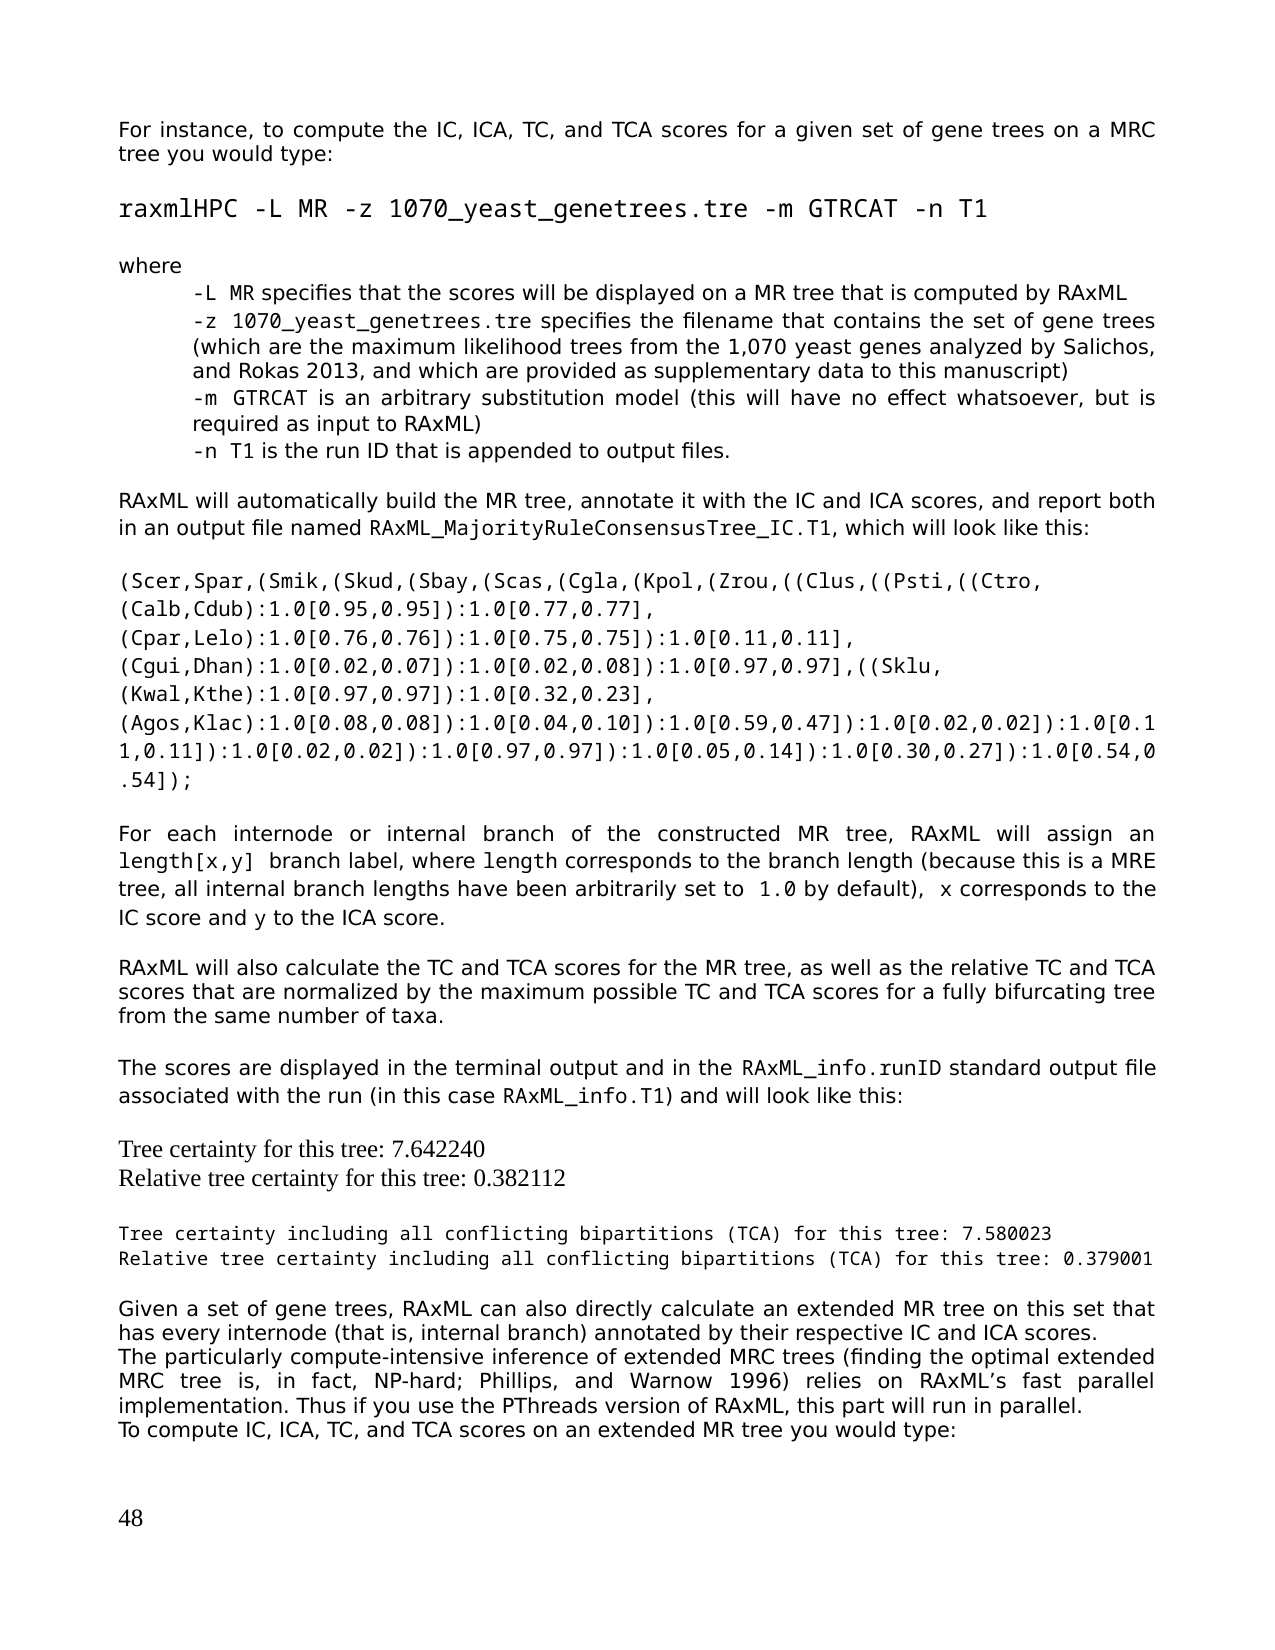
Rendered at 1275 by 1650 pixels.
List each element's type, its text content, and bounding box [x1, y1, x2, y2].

text The particularly compute-intensive inference of extended MRC trees (finding the optimal extended MRC tree is, in fact, NP-hard; Phillips, and Warnow 1996) relies on RAxML’s fast parallel implementation. Thus if you use the PThreads version of RAxML, this part will run in parallel. [118, 1345, 1157, 1418]
text RAxML will automatically build the MR tree, annotate it with the IC and ICA scores, and report both in an output file named RAxML_MajorityRuleConsensusTree_IC.T1, which will look like this: [118, 489, 1157, 542]
text -L MR specifies that the scores will be displayed on a MR tree that is computed by RAxML [192, 278, 1157, 306]
text The scores are displayed in the terminal output and in the RAxML_info.runID standard output file associated with the run (in this case RAxML_info.T1) and will look like this: [118, 1053, 1157, 1109]
text -n T1 is the run ID that is appended to output files. [192, 436, 1157, 464]
text For instance, to compute the IC, ICA, TC, and TCA scores for a given set of gene trees on a MRC tree you would type: [118, 118, 1157, 167]
text Tree certainty including all conflicting bipartitions (TCA) for this tree: 7.580023 [118, 1220, 1157, 1246]
text raxmlHPC -L MR -z 1070_yeast_genetrees.tre -m GTRCAT -n T1 [118, 191, 1157, 225]
text (Scer,Spar,(Smik,(Skud,(Sbay,(Scas,(Cgla,(Kpol,(Zrou,((Clus,((Psti,((Ctro,(Calb,Cdub):1.0[0.95,0.95]):1.0[0.77,0.77],(Cpar,Lelo):1.0[0.76,0.76]):1.0[0.75,0.75]):1.0[0.11,0.11],(Cgui,Dhan):1.0[0.02,0.07]):1.0[0.02,0.08]):1.0[0.97,0.97],((Sklu,(Kwal,Kthe):1.0[0.97,0.97]):1.0[0.32,0.23],(Agos,Klac):1.0[0.08,0.08]):1.0[0.04,0.10]):1.0[0.59,0.47]):1.0[0.02,0.02]):1.0[0.11,0.11]):1.0[0.02,0.02]):1.0[0.97,0.97]):1.0[0.05,0.14]):1.0[0.30,0.27]):1.0[0.54,0.54]); [118, 566, 1157, 793]
text RAxML will also calculate the TC and TCA scores for the MR tree, as well as the relative TC and TCA scores that are normalized by the maximum possible TC and TCA scores for a fully bifurcating tree from the same number of taxa. [118, 956, 1157, 1028]
text Given a set of gene trees, RAxML can also directly calculate an extended MR tree on this set that has every internode (that is, internal branch) annotated by their respective IC and ICA scores. [118, 1297, 1157, 1345]
text Relative tree certainty for this tree: 0.382112 [118, 1163, 1157, 1191]
text -z 1070_yeast_genetrees.tre specifies the filename that contains the set of gene trees (which are the maximum likelihood trees from the 1,070 yeast genes analyzed by Salichos, and Rokas 2013, and which are provided as supplementary data to this manuscript) [192, 306, 1157, 383]
text For each internode or internal branch of the constructed MR tree, RAxML will assign an length[x,y] branch label, where length corresponds to the branch length (because this is a MRE tree, all internal branch lengths have been arbitrarily set to 1.0 by default), x corresponds to the IC score and y to the ICA score. [118, 822, 1157, 931]
text To compute IC, ICA, TC, and TCA scores on an extended MR tree you would type: [118, 1418, 1157, 1442]
text where [118, 254, 1157, 278]
text -m GTRCAT is an arbitrary substitution model (this will have no effect whatsoever, but is required as input to RAxML) [192, 383, 1157, 436]
text Tree certainty for this tree: 7.642240 [118, 1134, 1157, 1163]
text Relative tree certainty including all conflicting bipartitions (TCA) for this tree: 0.379001 [118, 1246, 1157, 1271]
